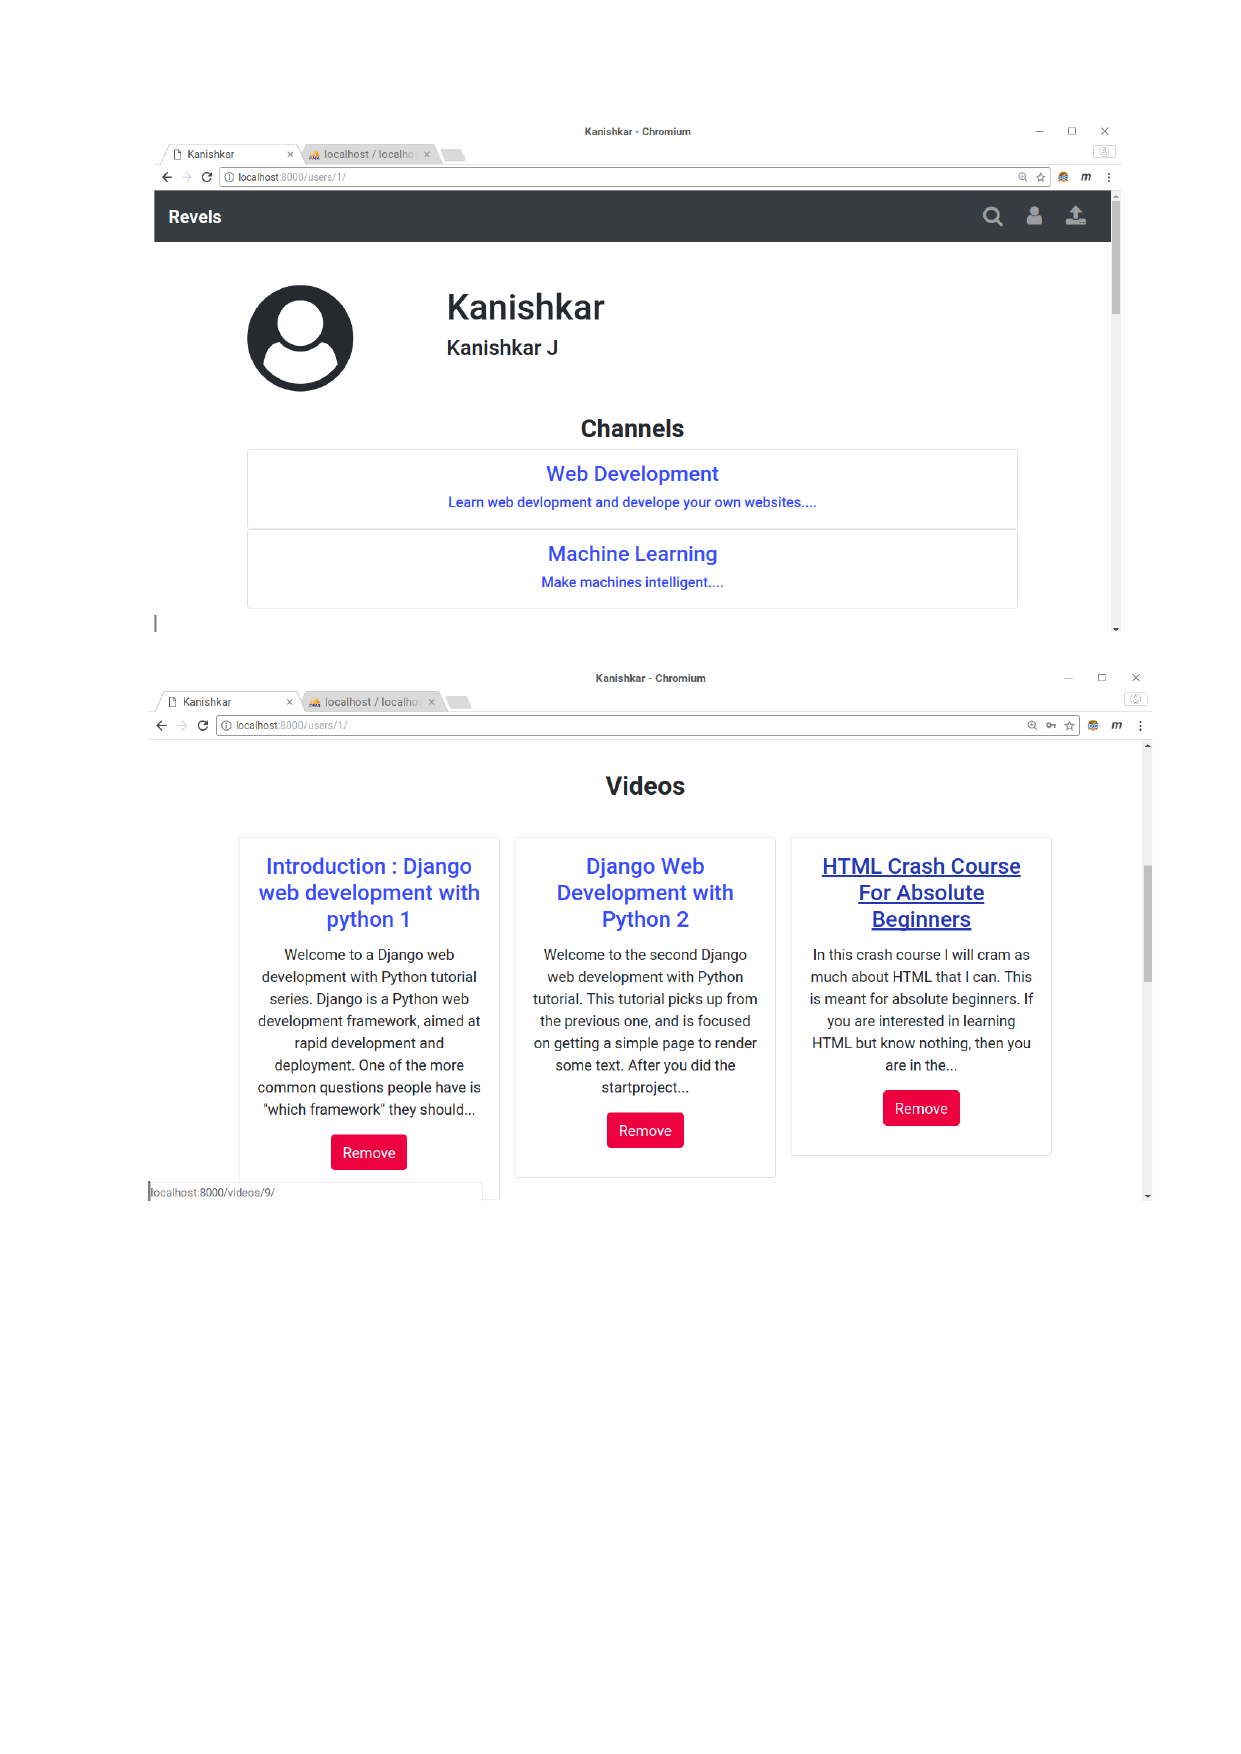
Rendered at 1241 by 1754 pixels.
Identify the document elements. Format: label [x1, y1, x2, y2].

picture [148, 665, 1153, 1201]
picture [154, 118, 1121, 632]
